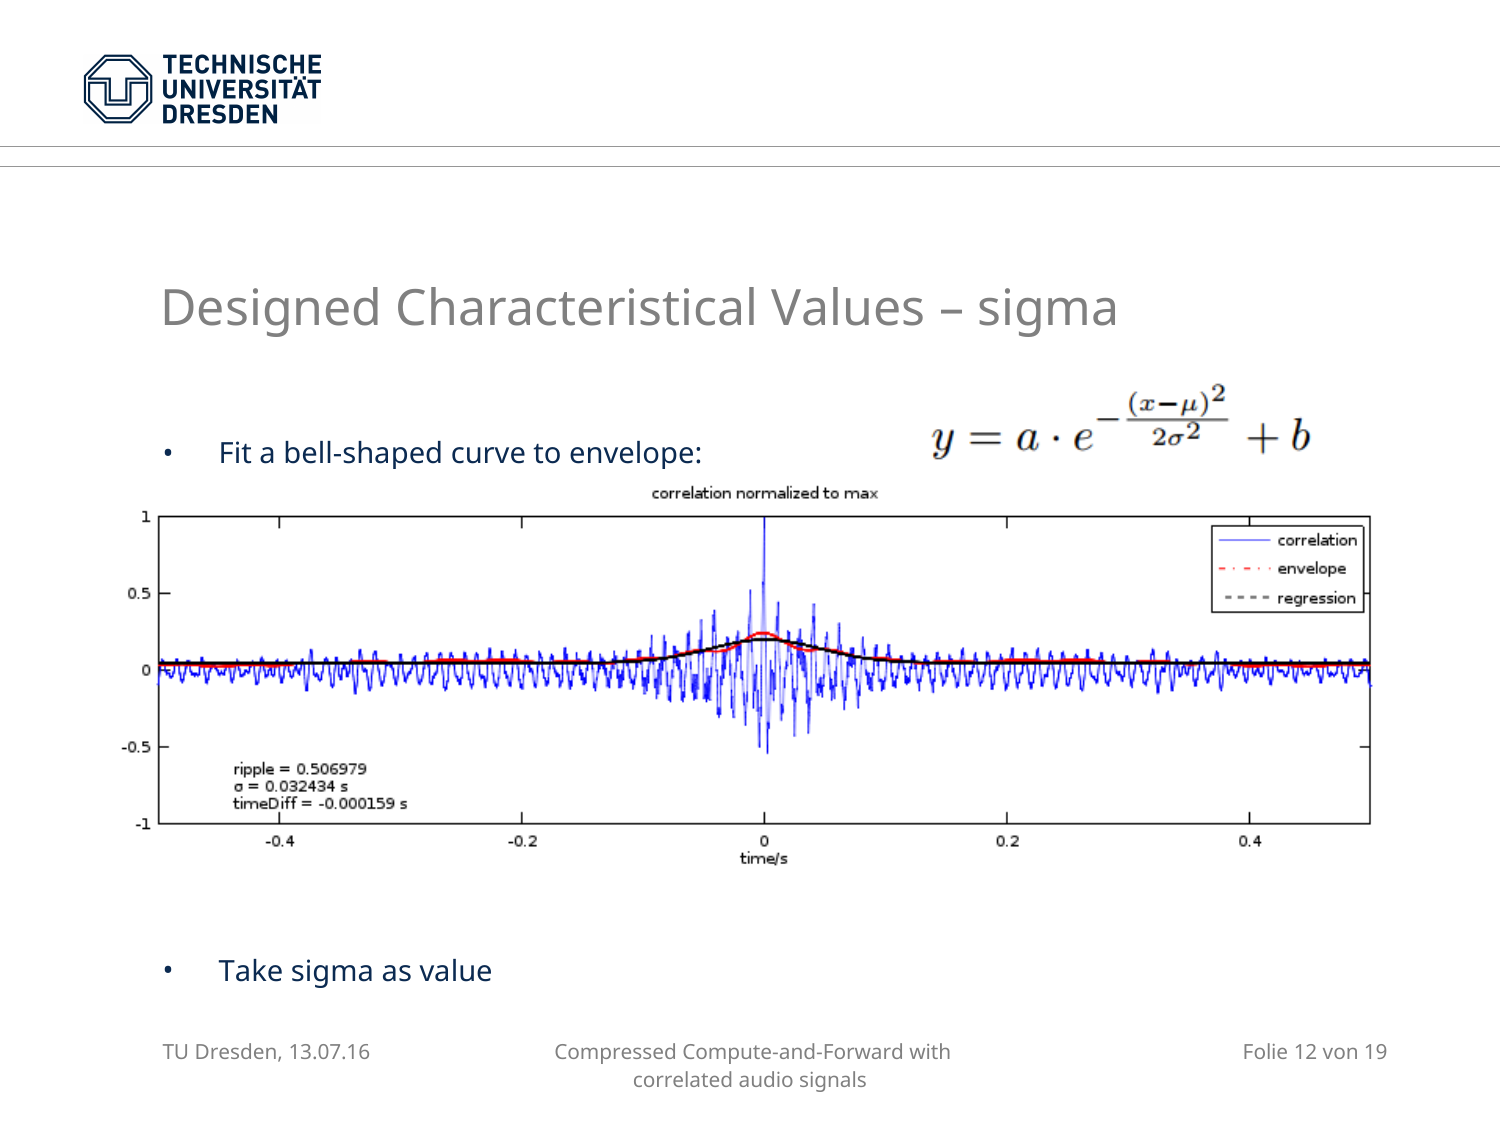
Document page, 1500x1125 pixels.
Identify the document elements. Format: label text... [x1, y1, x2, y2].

title Designed Characteristical Values – sigma [160, 238, 1392, 374]
picture [83, 54, 321, 124]
list Fit a bell-shaped curve to envelope: Take sigma as value [162, 875, 1388, 1093]
picture [116, 362, 1418, 875]
list Fit a bell-shaped curve to envelope: Take sigma as value [162, 425, 885, 469]
